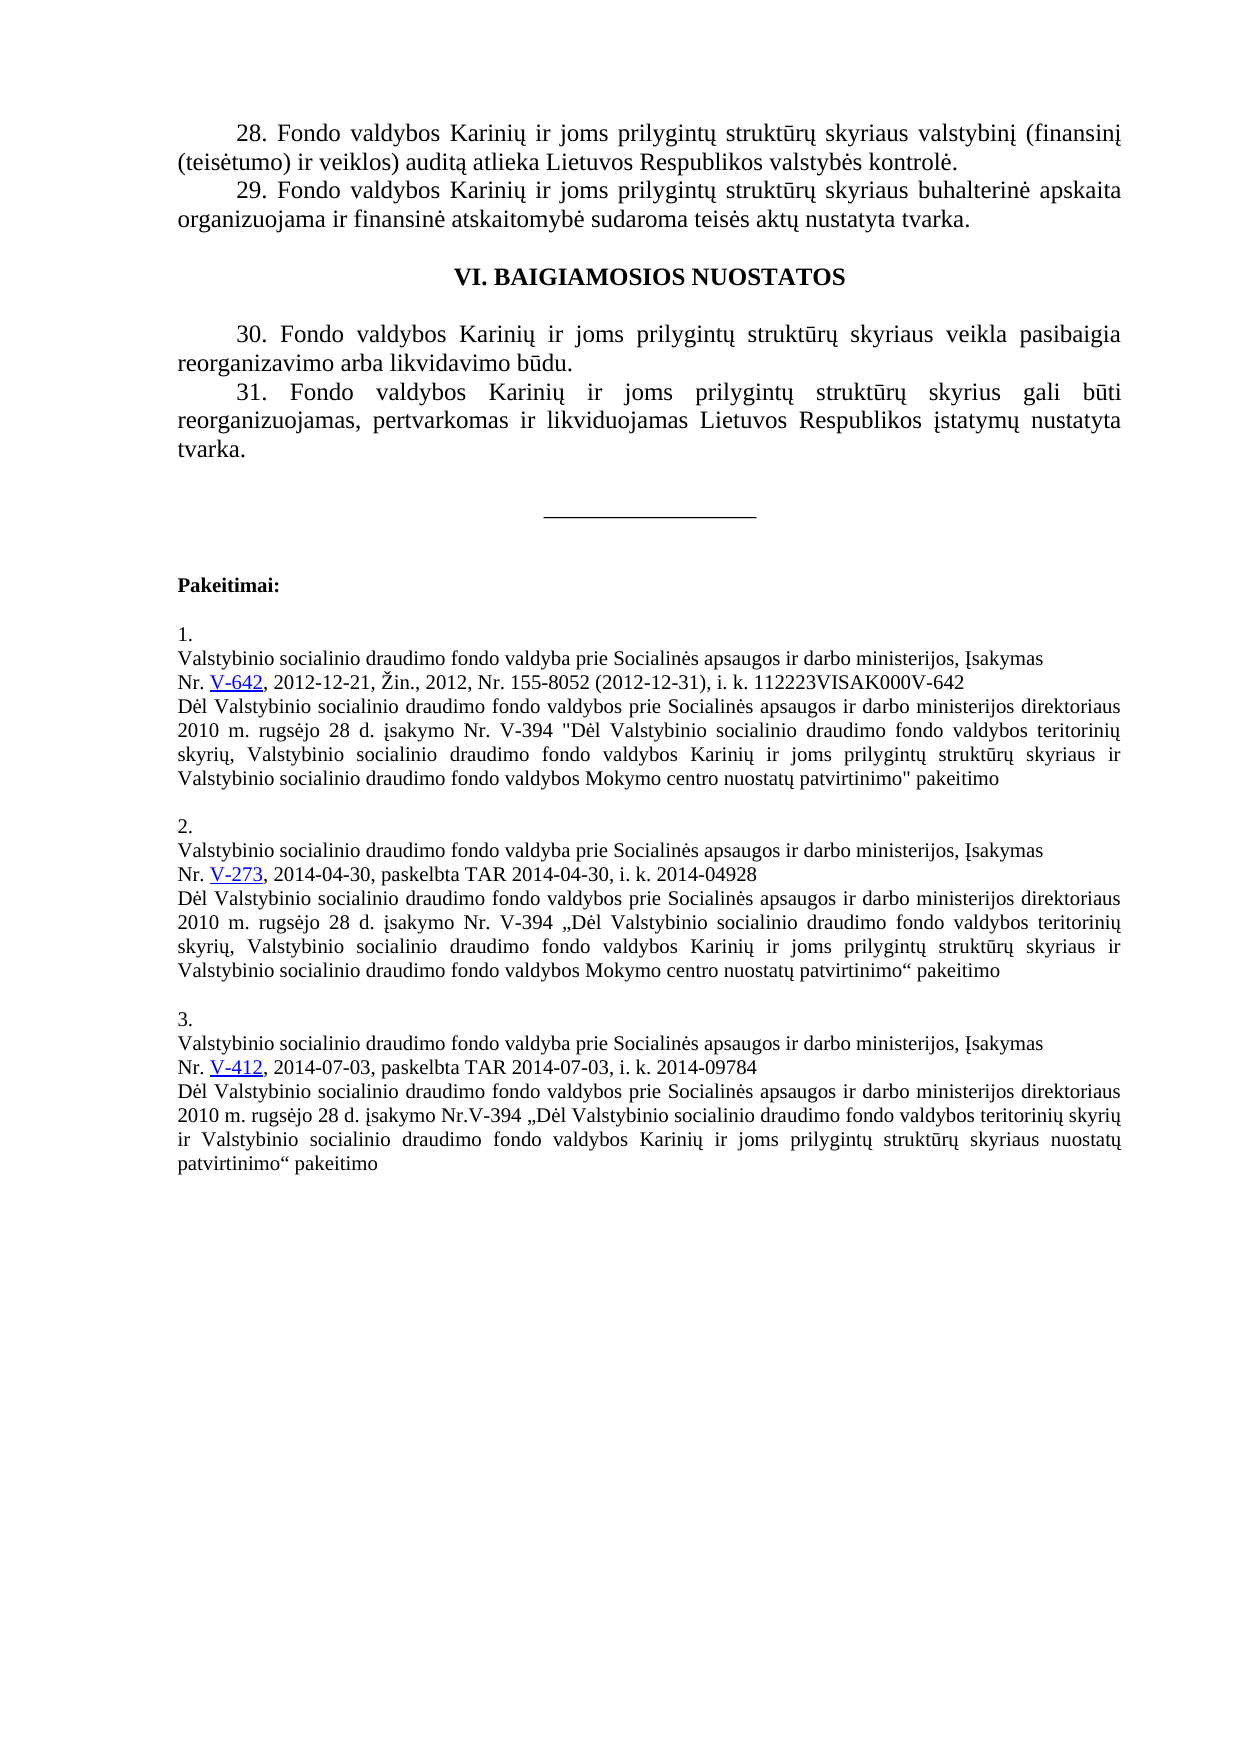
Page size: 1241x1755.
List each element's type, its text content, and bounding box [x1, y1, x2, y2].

text 1. [177, 622, 1122, 646]
text 2. [177, 814, 1122, 838]
text Dėl Valstybinio socialinio draudimo fondo valdybos prie Socialinės apsaugos ir darbo ministerijos direktoriaus 2010 m. rugsėjo 28 d. įsakymo Nr. V-394 „Dėl Valstybinio socialinio draudimo fondo valdybos teritorinių skyrių, Valstybinio socialinio draudimo fondo valdybos Karinių ir joms prilygintų struktūrų skyriaus ir Valstybinio socialinio draudimo fondo valdybos Mokymo centro nuostatų patvirtinimo“ pakeitimo [177, 886, 1122, 982]
text Nr. V-273, 2014-04-30, paskelbta TAR 2014-04-30, i. k. 2014-04928 [177, 862, 1122, 886]
text 30. Fondo valdybos Karinių ir joms prilygintų struktūrų skyriaus veikla pasibaigia reorganizavimo arba likvidavimo būdu. [177, 319, 1122, 377]
text 28. Fondo valdybos Karinių ir joms prilygintų struktūrų skyriaus valstybinį (finansinį (teisėtumo) ir veiklos) auditą atlieka Lietuvos Respublikos valstybės kontrolė. [177, 118, 1122, 176]
text 29. Fondo valdybos Karinių ir joms prilygintų struktūrų skyriaus buhalterinė apskaita organizuojama ir finansinė atskaitomybė sudaroma teisės aktų nustatyta tvarka. [177, 176, 1122, 233]
text Dėl Valstybinio socialinio draudimo fondo valdybos prie Socialinės apsaugos ir darbo ministerijos direktoriaus 2010 m. rugsėjo 28 d. įsakymo Nr.V-394 „Dėl Valstybinio socialinio draudimo fondo valdybos teritorinių skyrių ir Valstybinio socialinio draudimo fondo valdybos Karinių ir joms prilygintų struktūrų skyriaus nuostatų patvirtinimo“ pakeitimo [177, 1079, 1122, 1175]
text Valstybinio socialinio draudimo fondo valdyba prie Socialinės apsaugos ir darbo ministerijos, Įsakymas [177, 838, 1122, 862]
text Pakeitimai: [177, 573, 1122, 597]
text _________________ [177, 492, 1122, 521]
text Nr. V-642, 2012-12-21, Žin., 2012, Nr. 155-8052 (2012-12-31), i. k. 112223VISAK000V-642 [177, 670, 1122, 694]
text Nr. V-412, 2014-07-03, paskelbta TAR 2014-07-03, i. k. 2014-09784 [177, 1055, 1122, 1079]
text 31. Fondo valdybos Karinių ir joms prilygintų struktūrų skyrius gali būti reorganizuojamas, pertvarkomas ir likviduojamas Lietuvos Respublikos įstatymų nustatyta tvarka. [177, 377, 1122, 463]
text Valstybinio socialinio draudimo fondo valdyba prie Socialinės apsaugos ir darbo ministerijos, Įsakymas [177, 1031, 1122, 1055]
text 3. [177, 1007, 1122, 1031]
text Dėl Valstybinio socialinio draudimo fondo valdybos prie Socialinės apsaugos ir darbo ministerijos direktoriaus 2010 m. rugsėjo 28 d. įsakymo Nr. V-394 "Dėl Valstybinio socialinio draudimo fondo valdybos teritorinių skyrių, Valstybinio socialinio draudimo fondo valdybos Karinių ir joms prilygintų struktūrų skyriaus ir Valstybinio socialinio draudimo fondo valdybos Mokymo centro nuostatų patvirtinimo" pakeitimo [177, 694, 1122, 790]
text Valstybinio socialinio draudimo fondo valdyba prie Socialinės apsaugos ir darbo ministerijos, Įsakymas [177, 646, 1122, 670]
text VI. BAIGIAMOSIOS NUOSTATOS [177, 262, 1122, 291]
